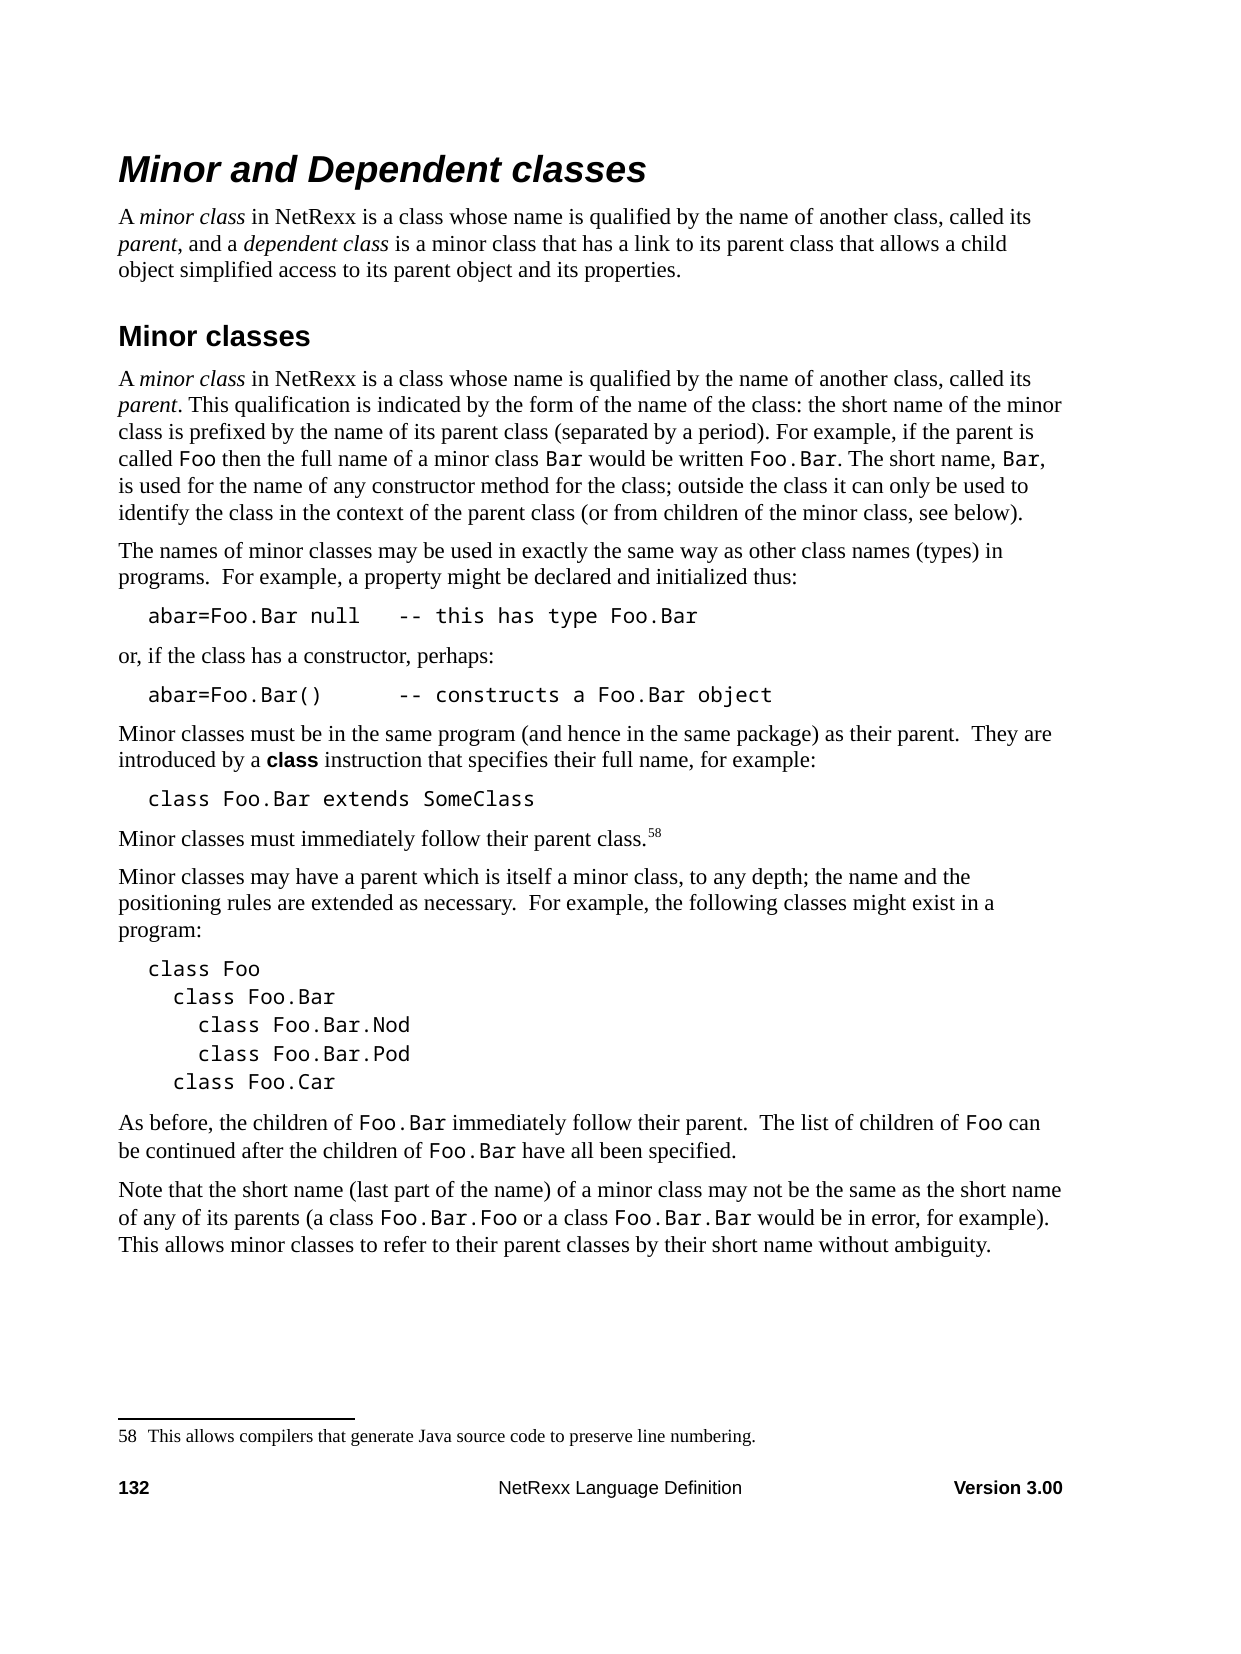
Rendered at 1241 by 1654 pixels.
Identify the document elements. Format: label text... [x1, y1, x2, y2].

text abar=Foo.Bar null -- this has type Foo.Bar [148, 602, 1063, 630]
text A minor class in NetRexx is a class whose name is qualified by the name of another class, called its parent, and a dependent class is a minor class that has a link to its parent class that allows a child object simplified access to its parent object and its properties. [118, 203, 1063, 282]
text Minor classes must immediately follow their parent class. [118, 825, 1063, 851]
text A minor class in NetRexx is a class whose name is qualified by the name of another class, called its parent. This qualification is indicated by the form of the name of the class: the short name of the minor class is prefixed by the name of its parent class (separated by a period). For example, if the parent is called Foo then the full name of a minor class Bar would be written Foo.Bar. The short name, Bar, is used for the name of any constructor method for the class; outside the class it can only be used to identify the class in the context of the parent class (or from children of the minor class, see below). [118, 365, 1063, 525]
text or, if the class has a constructor, perhaps: [118, 642, 1063, 668]
text class Foo.Bar extends SomeClass [148, 784, 1063, 813]
text This allows compilers that generate Java source code to preserve line numbering. [118, 1425, 1063, 1447]
text Minor classes must be in the same program (and hence in the same package) as their parent. They are introduced by a class instruction that specifies their full name, for example: [118, 720, 1063, 773]
text As before, the children of Foo.Bar immediately follow their parent. The list of children of Foo can be continued after the children of Foo.Bar have all been specified. [118, 1108, 1063, 1164]
text Note that the short name (last part of the name) of a minor class may not be the same as the short name of any of its parents (a class Foo.Bar.Foo or a class Foo.Bar.Bar would be in error, for example). This allows minor classes to refer to their parent classes by their short name without ambiguity. [118, 1176, 1063, 1257]
subtitle Minor classes [118, 319, 1063, 353]
text abar=Foo.Bar() -- constructs a Foo.Bar object [148, 680, 1063, 708]
text Minor classes may have a parent which is itself a minor class, to any depth; the name and the positioning rules are extended as necessary. For example, the following classes might exist in a program: [118, 863, 1063, 942]
text class Foo class Foo.Bar class Foo.Bar.Nod class Foo.Bar.Pod class Foo.Car [148, 954, 1063, 1096]
subtitle Minor and Dependent classes [118, 148, 1063, 191]
text The names of minor classes may be used in exactly the same way as other class names (types) in programs. For example, a property might be declared and initialized thus: [118, 537, 1063, 590]
